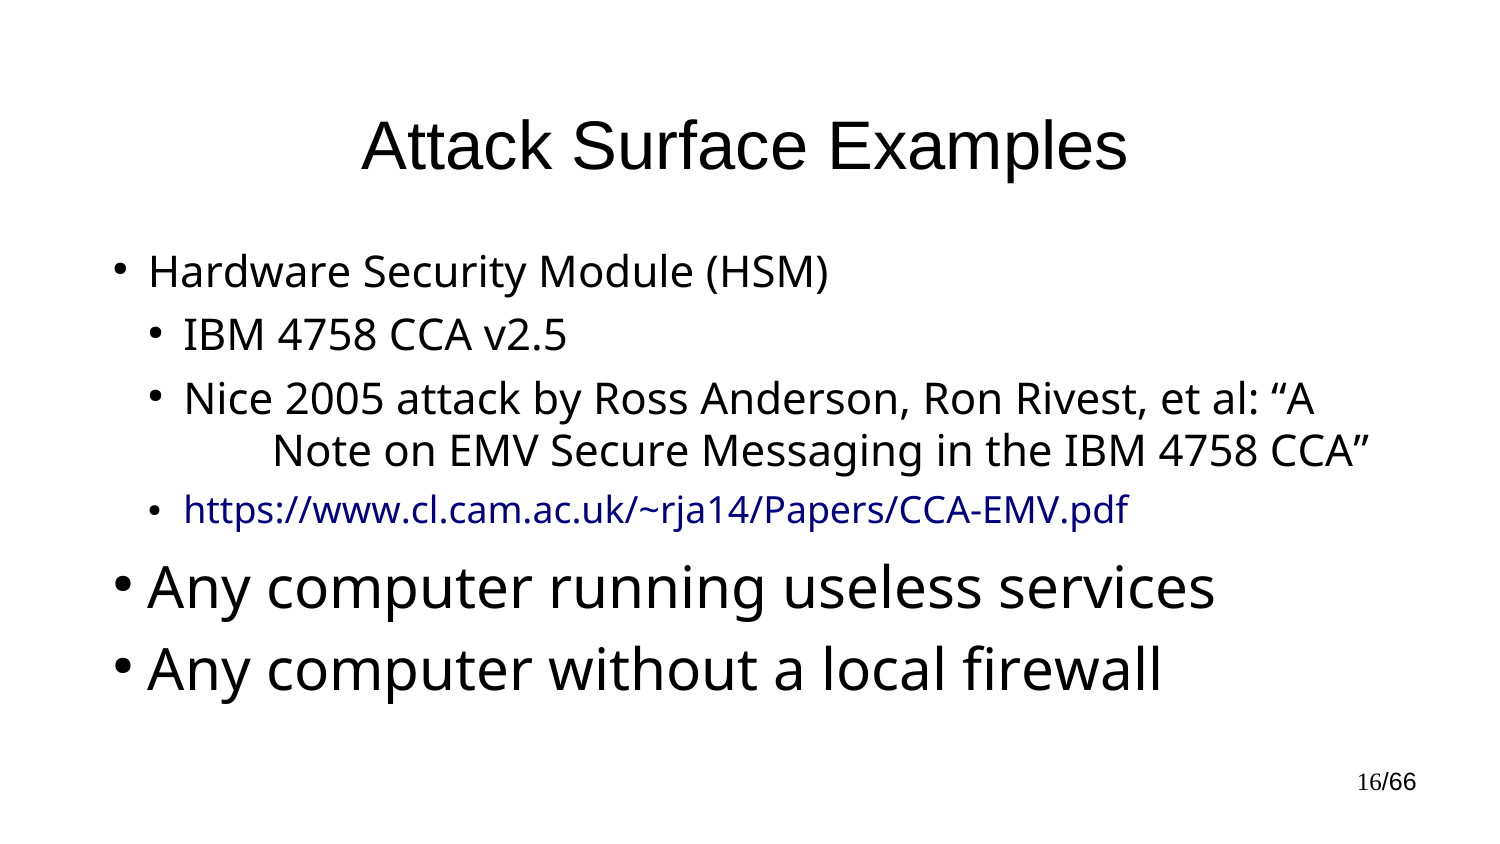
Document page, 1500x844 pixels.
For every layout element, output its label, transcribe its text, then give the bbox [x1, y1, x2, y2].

list Hardware Security Module (HSM) IBM 4758 CCA v2.5 Nice 2005 attack by Ross Anderson, Ron Rivest, et al: “A Note on EMV Secure Messaging in the IBM 4758 CCA” https://www.cl.cam.ac.uk/~rja14/Papers/CCA-EMV.pdf Any computer running useless services Any computer without a local firewall [112, 243, 1380, 744]
title Attack Surface Examples [112, 74, 1380, 210]
